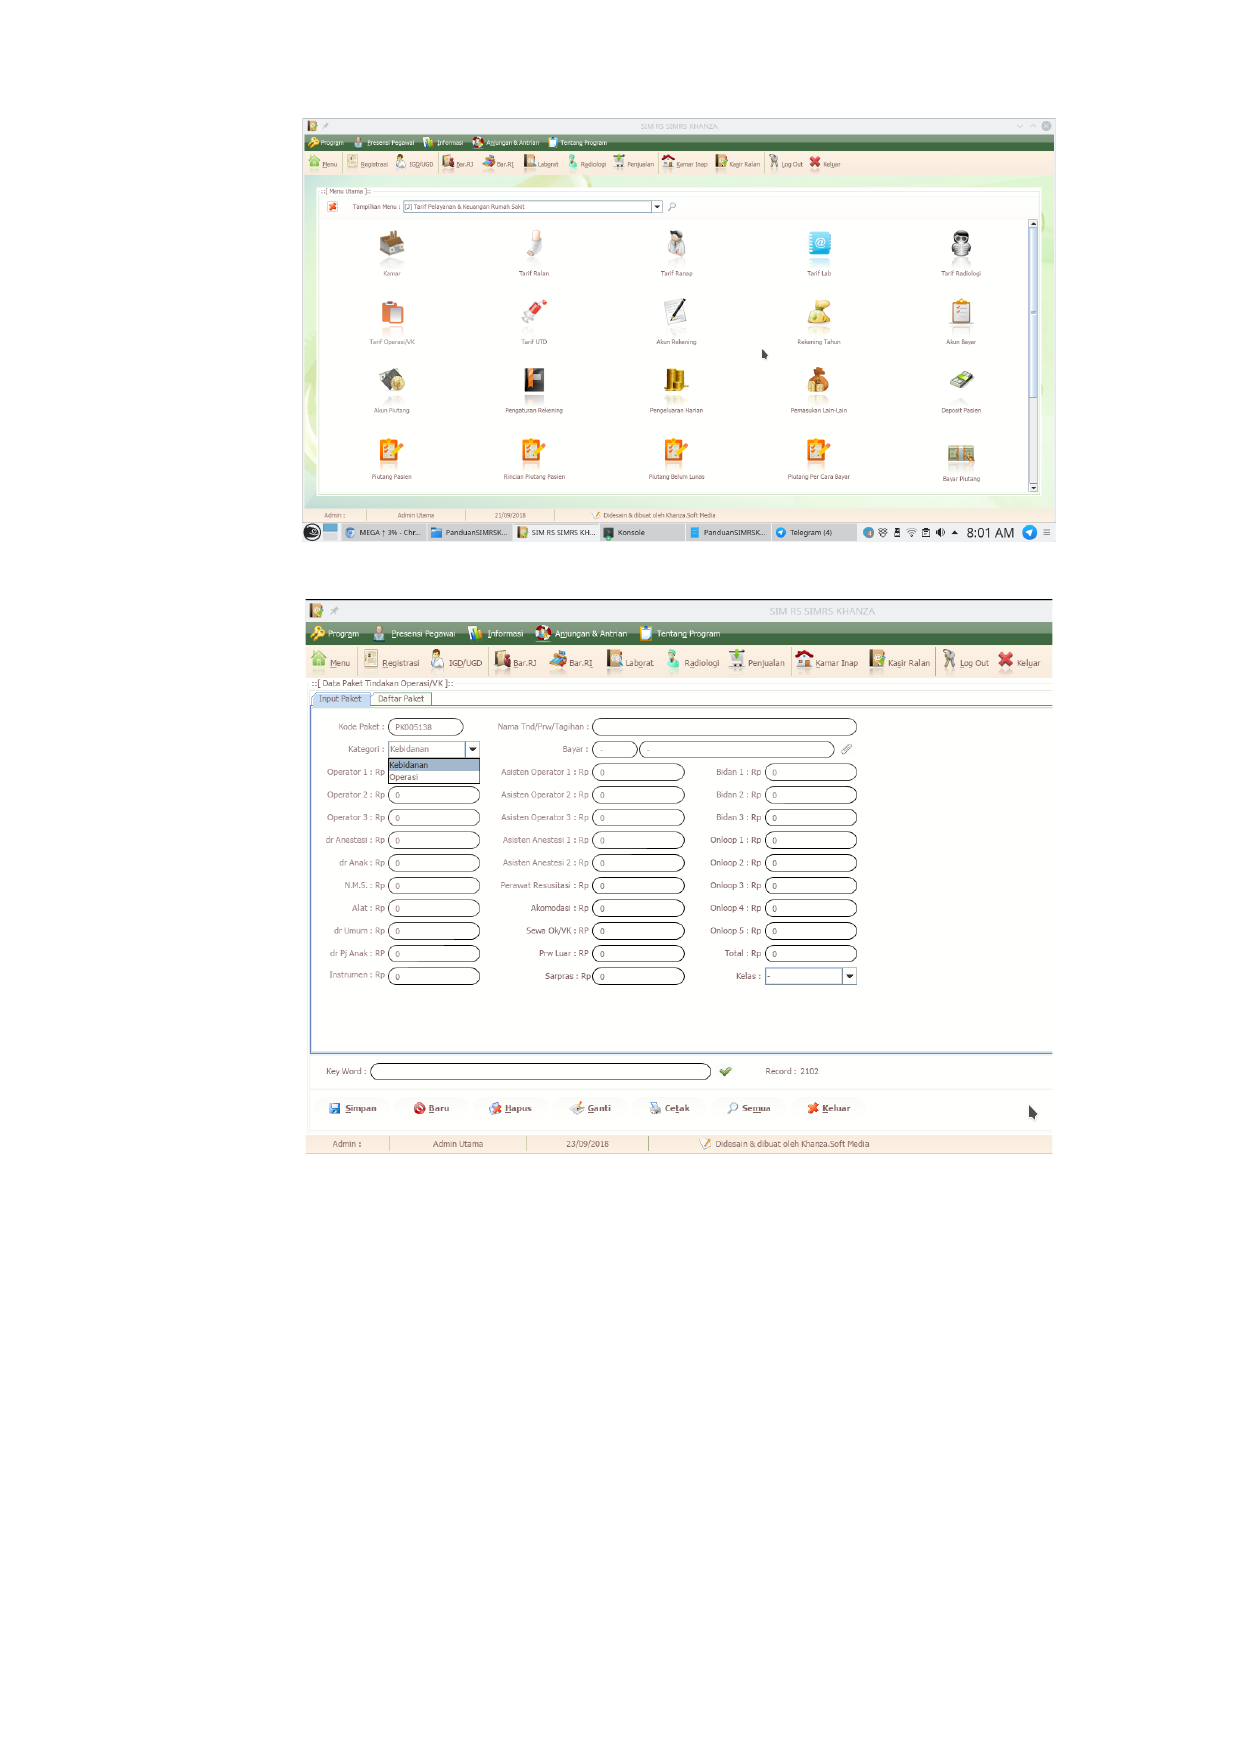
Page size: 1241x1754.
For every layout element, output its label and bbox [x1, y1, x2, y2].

picture [305, 599, 1053, 1154]
picture [302, 118, 1056, 542]
